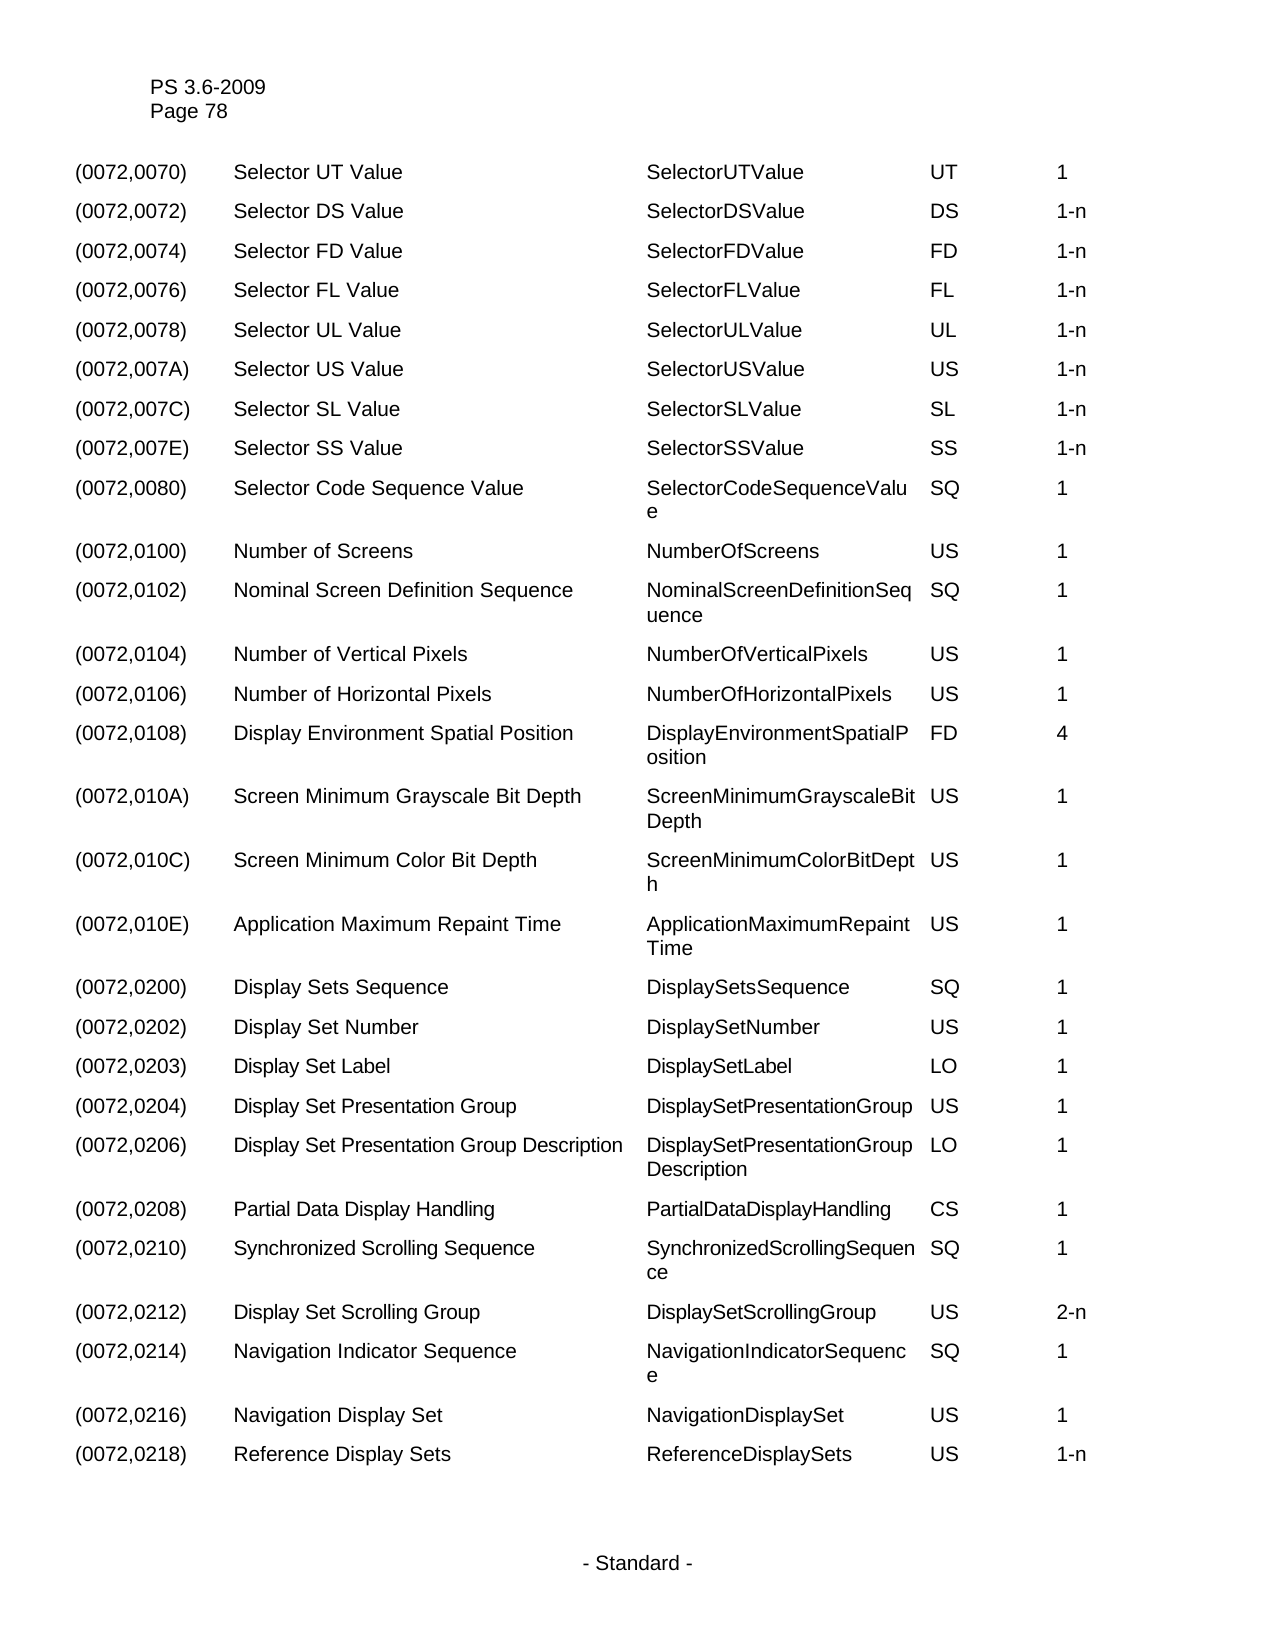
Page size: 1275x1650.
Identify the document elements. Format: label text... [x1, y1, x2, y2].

table_cell 1 [1049, 902, 1116, 966]
table_cell NavigationIndicatorSequence [639, 1330, 923, 1393]
table_cell [1116, 569, 1211, 632]
table_cell (0072,0212) [68, 1290, 226, 1329]
table_cell (0072,0214) [68, 1330, 226, 1393]
table_cell [1116, 150, 1211, 189]
table_cell Synchronized Scrolling Sequence [226, 1226, 639, 1290]
table_cell Selector SL Value [226, 387, 639, 426]
table_cell Selector FD Value [226, 229, 639, 268]
table_cell DisplaySetScrollingGroup [639, 1290, 923, 1329]
table_cell DisplaySetPresentationGroup [639, 1084, 923, 1123]
table_cell (0072,010E) [68, 902, 226, 966]
table_cell [1116, 1330, 1211, 1393]
table_cell US [923, 1393, 1049, 1432]
table_cell (0072,0200) [68, 966, 226, 1005]
table_cell Reference Display Sets [226, 1433, 639, 1472]
table_cell NumberOfVerticalPixels [639, 633, 923, 672]
table_cell US [923, 1433, 1049, 1472]
table_cell 1 [1049, 466, 1116, 529]
table_cell [1116, 269, 1211, 308]
table_cell Selector UT Value [226, 150, 639, 189]
table_cell UL [923, 308, 1049, 347]
table_cell 1 [1049, 839, 1116, 902]
table_cell CS [923, 1187, 1049, 1226]
table_cell (0072,0216) [68, 1393, 226, 1432]
table_cell [1116, 229, 1211, 268]
table_cell (0072,0203) [68, 1045, 226, 1084]
table_cell 1 [1049, 1393, 1116, 1432]
table_cell NavigationDisplaySet [639, 1393, 923, 1432]
table_cell [1116, 466, 1211, 529]
table_cell 1 [1049, 150, 1116, 189]
table_cell SQ [923, 1330, 1049, 1393]
table_cell PartialDataDisplayHandling [639, 1187, 923, 1226]
table_cell (0072,0070) [68, 150, 226, 189]
table_cell 1-n [1049, 426, 1116, 466]
table_cell Display Set Presentation Group Description [226, 1124, 639, 1187]
table_cell Display Set Presentation Group [226, 1084, 639, 1123]
table_cell [1116, 1226, 1211, 1290]
table_cell (0072,0072) [68, 190, 226, 229]
table_cell SQ [923, 466, 1049, 529]
table_cell 1 [1049, 529, 1116, 569]
table_cell [1116, 1187, 1211, 1226]
table_cell Number of Horizontal Pixels [226, 672, 639, 711]
table_cell (0072,0106) [68, 672, 226, 711]
table_cell [1116, 1124, 1211, 1187]
table_cell UT [923, 150, 1049, 189]
table_cell SelectorUTValue [639, 150, 923, 189]
table_cell [1116, 966, 1211, 1005]
table_cell 1-n [1049, 1433, 1116, 1472]
table_cell Selector DS Value [226, 190, 639, 229]
table_cell SelectorUSValue [639, 348, 923, 387]
table_cell (0072,0210) [68, 1226, 226, 1290]
table_cell US [923, 1005, 1049, 1044]
table_cell (0072,010C) [68, 839, 226, 902]
table_cell 1 [1049, 1045, 1116, 1084]
table_cell NominalScreenDefinitionSequence [639, 569, 923, 632]
table_cell [1116, 529, 1211, 569]
table_cell Display Sets Sequence [226, 966, 639, 1005]
table_cell Nominal Screen Definition Sequence [226, 569, 639, 632]
table_cell 1-n [1049, 269, 1116, 308]
table_cell (0072,010A) [68, 775, 226, 838]
table_cell [1116, 426, 1211, 466]
table_cell FD [923, 711, 1049, 775]
table_cell (0072,0080) [68, 466, 226, 529]
table_cell (0072,0206) [68, 1124, 226, 1187]
table_cell [1116, 1433, 1211, 1472]
table_cell US [923, 529, 1049, 569]
table_cell [1116, 1393, 1211, 1432]
table_cell Screen Minimum Grayscale Bit Depth [226, 775, 639, 838]
table_cell Navigation Indicator Sequence [226, 1330, 639, 1393]
table_cell (0072,0208) [68, 1187, 226, 1226]
table_cell 1 [1049, 1084, 1116, 1123]
table_cell 1 [1049, 672, 1116, 711]
table_cell 1-n [1049, 229, 1116, 268]
table_cell SQ [923, 966, 1049, 1005]
table_cell 1 [1049, 775, 1116, 838]
table_cell 1-n [1049, 387, 1116, 426]
table_cell DisplaySetPresentationGroupDescription [639, 1124, 923, 1187]
table_cell US [923, 1084, 1049, 1123]
table_cell US [923, 839, 1049, 902]
table_cell (0072,007E) [68, 426, 226, 466]
table_cell (0072,0078) [68, 308, 226, 347]
table_cell (0072,0074) [68, 229, 226, 268]
table_cell 1 [1049, 569, 1116, 632]
table_cell [1116, 1084, 1211, 1123]
table_cell Screen Minimum Color Bit Depth [226, 839, 639, 902]
table_cell 1 [1049, 1330, 1116, 1393]
table_cell Partial Data Display Handling [226, 1187, 639, 1226]
table_cell Selector FL Value [226, 269, 639, 308]
table_cell Selector SS Value [226, 426, 639, 466]
table_cell 1-n [1049, 190, 1116, 229]
table_cell SynchronizedScrollingSequence [639, 1226, 923, 1290]
table_cell SelectorULValue [639, 308, 923, 347]
table_cell US [923, 902, 1049, 966]
table_cell Number of Vertical Pixels [226, 633, 639, 672]
table_cell (0072,0100) [68, 529, 226, 569]
table_cell 1-n [1049, 348, 1116, 387]
table_cell [1116, 839, 1211, 902]
table_cell (0072,0104) [68, 633, 226, 672]
table_cell SL [923, 387, 1049, 426]
table_cell 1 [1049, 966, 1116, 1005]
table_cell ScreenMinimumColorBitDepth [639, 839, 923, 902]
table_cell [1116, 348, 1211, 387]
table_cell NumberOfHorizontalPixels [639, 672, 923, 711]
table_cell DisplaySetsSequence [639, 966, 923, 1005]
table_cell DisplaySetNumber [639, 1005, 923, 1044]
table_cell SQ [923, 569, 1049, 632]
table_cell [1116, 902, 1211, 966]
table_cell ScreenMinimumGrayscaleBitDepth [639, 775, 923, 838]
table_cell LO [923, 1045, 1049, 1084]
table_cell US [923, 633, 1049, 672]
table_cell [1116, 190, 1211, 229]
table_cell ReferenceDisplaySets [639, 1433, 923, 1472]
table_cell (0072,007A) [68, 348, 226, 387]
table_cell DisplayEnvironmentSpatialPosition [639, 711, 923, 775]
table_cell [1116, 633, 1211, 672]
table_cell FL [923, 269, 1049, 308]
table_cell DS [923, 190, 1049, 229]
table_cell DisplaySetLabel [639, 1045, 923, 1084]
table_cell SelectorSLValue [639, 387, 923, 426]
table_cell FD [923, 229, 1049, 268]
table_cell US [923, 1290, 1049, 1329]
table_cell US [923, 348, 1049, 387]
table_cell (0072,0218) [68, 1433, 226, 1472]
table_cell Selector Code Sequence Value [226, 466, 639, 529]
table_cell Selector UL Value [226, 308, 639, 347]
table_cell Selector US Value [226, 348, 639, 387]
table_cell LO [923, 1124, 1049, 1187]
table_cell SelectorCodeSequenceValue [639, 466, 923, 529]
table_cell 1 [1049, 1187, 1116, 1226]
table_cell 1 [1049, 1005, 1116, 1044]
table_cell (0072,0076) [68, 269, 226, 308]
table_cell [1116, 308, 1211, 347]
table_cell Display Set Number [226, 1005, 639, 1044]
table_cell US [923, 775, 1049, 838]
table_cell (0072,0204) [68, 1084, 226, 1123]
table_cell [1116, 711, 1211, 775]
table_cell Display Set Label [226, 1045, 639, 1084]
table_cell (0072,0202) [68, 1005, 226, 1044]
table_cell (0072,007C) [68, 387, 226, 426]
table_cell 4 [1049, 711, 1116, 775]
table_cell SelectorFLValue [639, 269, 923, 308]
table_cell Display Environment Spatial Position [226, 711, 639, 775]
table_cell 1 [1049, 633, 1116, 672]
table_cell [1116, 775, 1211, 838]
table_cell 1 [1049, 1226, 1116, 1290]
table_cell 1-n [1049, 308, 1116, 347]
table_cell Display Set Scrolling Group [226, 1290, 639, 1329]
table_cell SelectorFDValue [639, 229, 923, 268]
table_cell SQ [923, 1226, 1049, 1290]
table_cell (0072,0108) [68, 711, 226, 775]
table_cell [1116, 672, 1211, 711]
table_cell 1 [1049, 1124, 1116, 1187]
table_cell SS [923, 426, 1049, 466]
table_cell [1116, 1290, 1211, 1329]
table_cell 2-n [1049, 1290, 1116, 1329]
table_cell US [923, 672, 1049, 711]
table_cell Application Maximum Repaint Time [226, 902, 639, 966]
table_cell Navigation Display Set [226, 1393, 639, 1432]
table_cell [1116, 1045, 1211, 1084]
table_cell SelectorSSValue [639, 426, 923, 466]
table_cell NumberOfScreens [639, 529, 923, 569]
table_cell (0072,0102) [68, 569, 226, 632]
table_cell SelectorDSValue [639, 190, 923, 229]
table_cell [1116, 387, 1211, 426]
table_cell Number of Screens [226, 529, 639, 569]
table_cell ApplicationMaximumRepaintTime [639, 902, 923, 966]
table_cell [1116, 1005, 1211, 1044]
